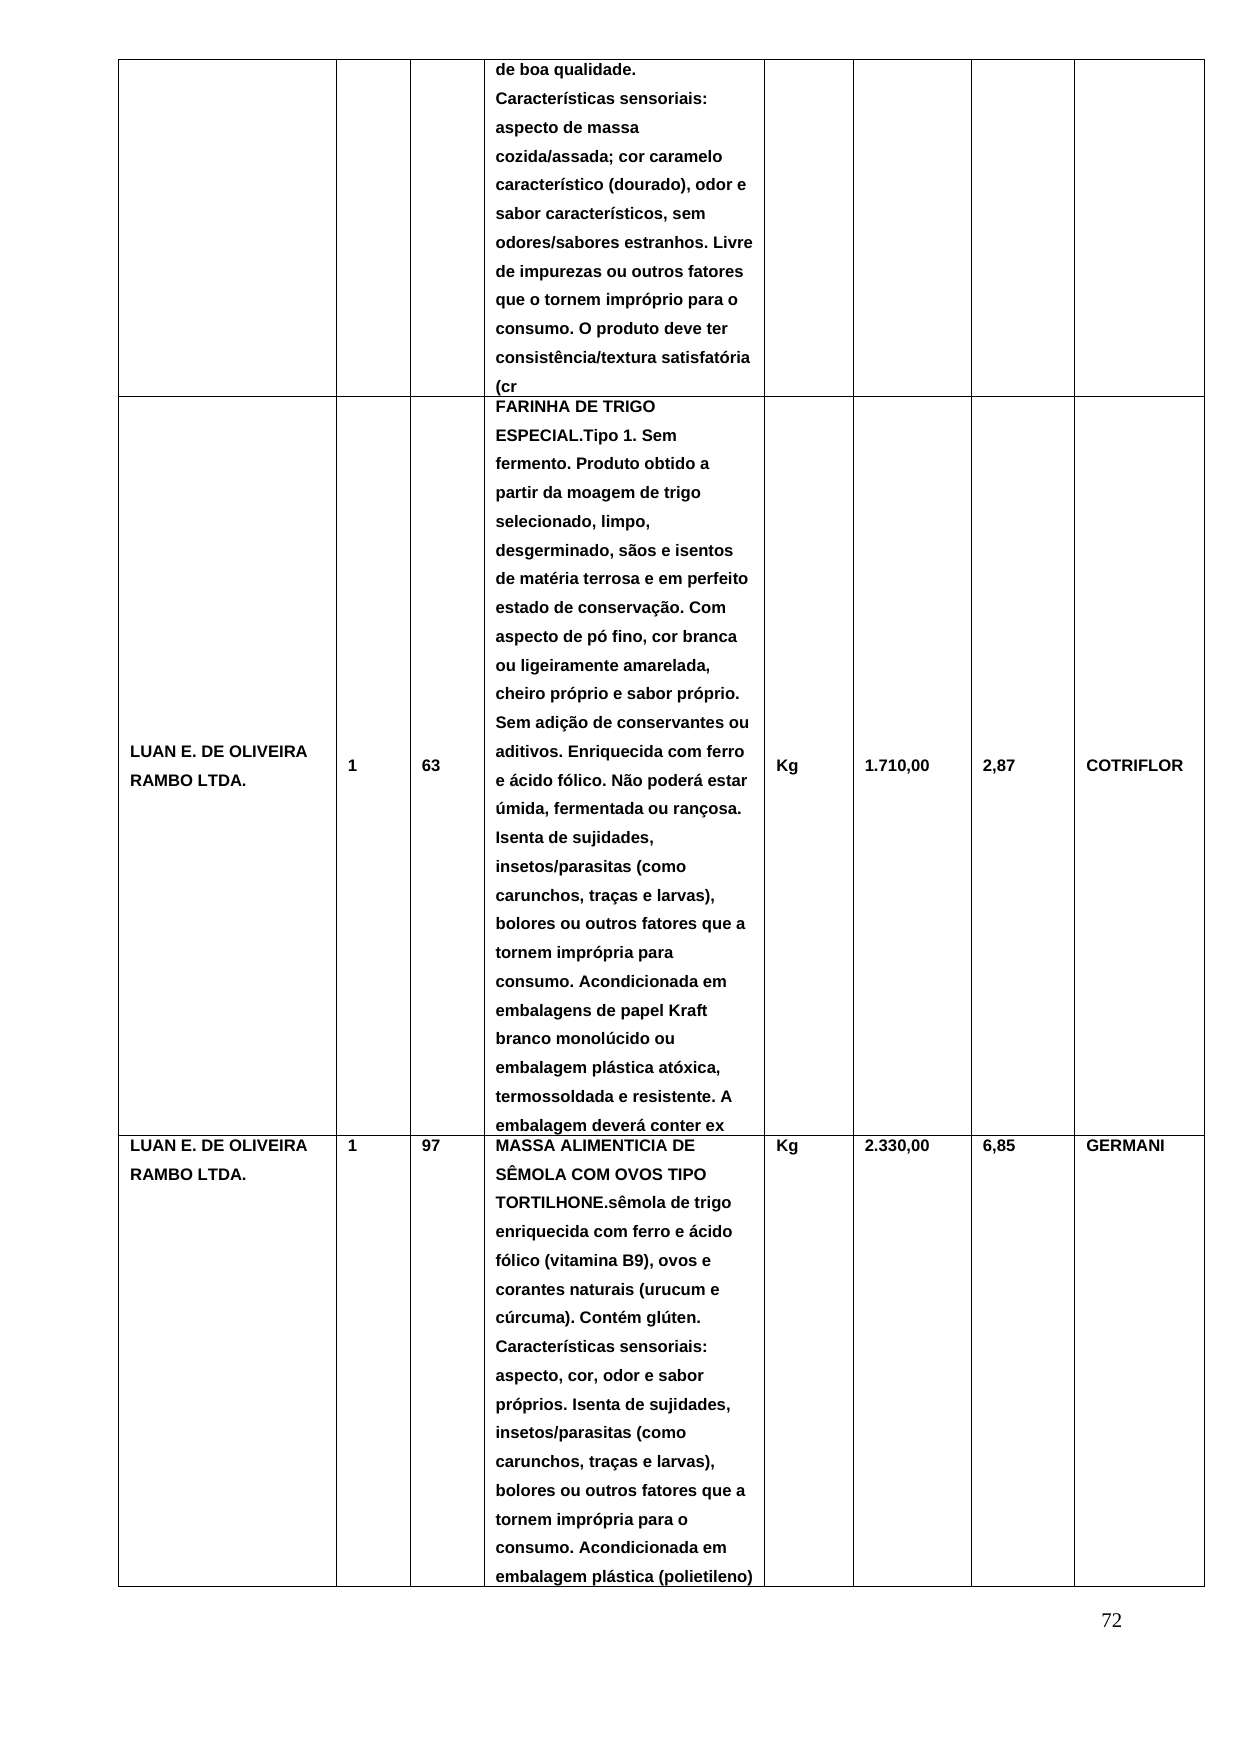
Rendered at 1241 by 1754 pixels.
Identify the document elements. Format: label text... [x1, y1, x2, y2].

table_cell COTRIFLOR [1075, 397, 1204, 1134]
table_cell 1 [337, 397, 410, 1134]
table_cell 1 [337, 1136, 410, 1586]
table_cell Kg [765, 1136, 853, 1586]
table_cell 63 [411, 397, 484, 1134]
table_cell 6,85 [972, 1136, 1074, 1586]
table_cell [337, 60, 410, 396]
table_cell FARINHA DE TRIGO ESPECIAL.Tipo 1. Sem fermento. Produto obtido a partir da moagem de trigo selecionado, limpo, desgerminado, sãos e isentos de matéria terrosa e em perfeito estado de conservação. Com aspecto de pó fino, cor branca ou ligeiramente amarelada, cheiro próprio e sabor próprio. Sem adição de conservantes ou aditivos. Enriquecida com ferro e ácido fólico. Não poderá estar úmida, fermentada ou rançosa. Isenta de sujidades, insetos/parasitas (como carunchos, traças e larvas), bolores ou outros fatores que a tornem imprópria para consumo. Acondicionada em embalagens de papel Kraft branco monolúcido ou embalagem plástica atóxica, termossoldada e resistente. A embalagem deverá conter ex [485, 397, 764, 1134]
table_cell 97 [411, 1136, 484, 1586]
table_cell [972, 60, 1074, 396]
table_cell LUAN E. DE OLIVEIRA RAMBO LTDA. [119, 397, 336, 1134]
table_cell 2,87 [972, 397, 1074, 1134]
table_cell [854, 60, 971, 396]
table_cell [1075, 60, 1204, 396]
table_cell [411, 60, 484, 396]
table_cell LUAN E. DE OLIVEIRA RAMBO LTDA. [119, 1136, 336, 1586]
table_cell 1.710,00 [854, 397, 971, 1134]
table_cell de boa qualidade. Características sensoriais: aspecto de massa cozida/assada; cor caramelo característico (dourado), odor e sabor característicos, sem odores/sabores estranhos. Livre de impurezas ou outros fatores que o tornem impróprio para o consumo. O produto deve ter consistência/textura satisfatória (cr [485, 60, 764, 396]
table_cell [119, 60, 336, 396]
table_cell GERMANI [1075, 1136, 1204, 1586]
table_cell Kg [765, 397, 853, 1134]
table_cell 2.330,00 [854, 1136, 971, 1586]
table_cell MASSA ALIMENTICIA DE SÊMOLA COM OVOS TIPO TORTILHONE.sêmola de trigo enriquecida com ferro e ácido fólico (vitamina B9), ovos e corantes naturais (urucum e cúrcuma). Contém glúten. Características sensoriais: aspecto, cor, odor e sabor próprios. Isenta de sujidades, insetos/parasitas (como carunchos, traças e larvas), bolores ou outros fatores que a tornem imprópria para o consumo. Acondicionada em embalagem plástica (polietileno) [485, 1136, 764, 1586]
table_cell [765, 60, 853, 396]
